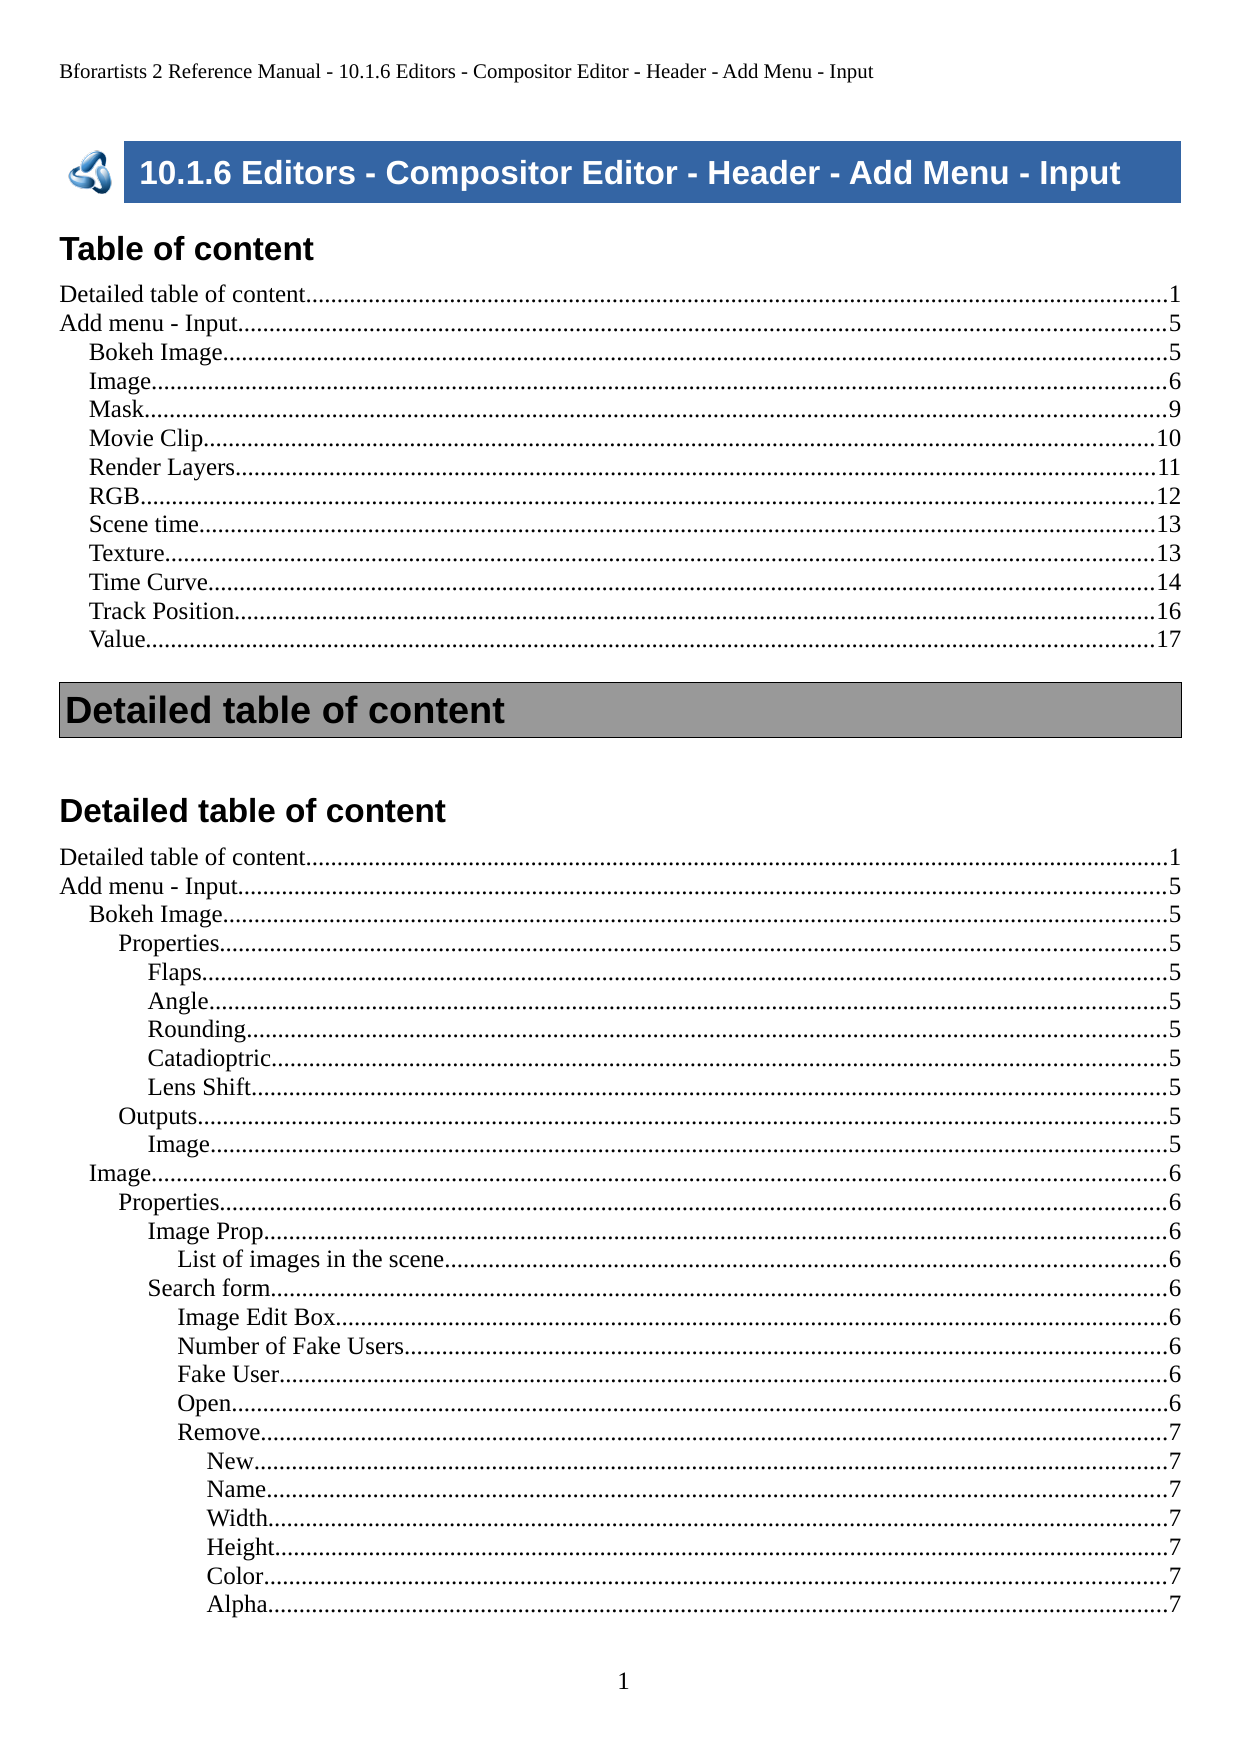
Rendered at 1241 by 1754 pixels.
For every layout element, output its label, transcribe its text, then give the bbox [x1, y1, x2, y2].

text Image 5 [147, 1129, 1181, 1158]
text Render Layers 11 [88, 452, 1181, 481]
subtitle Detailed table of content [59, 791, 1181, 829]
picture [65, 147, 114, 197]
text RGB 12 [88, 481, 1181, 509]
text Mask 9 [88, 394, 1181, 423]
text Movie Clip 10 [88, 423, 1181, 452]
subtitle Table of content [59, 228, 1181, 267]
text Time Curve 14 [88, 567, 1181, 596]
text Bokeh Image 5 [88, 899, 1181, 928]
table_header 10.1.6 Editors - Compositor Editor - Header - Add Menu - Input [124, 141, 1181, 203]
text Image Prop 6 [147, 1216, 1181, 1244]
text Detailed table of content 1 [59, 842, 1181, 871]
text Image 6 [88, 1158, 1181, 1187]
text Texture 13 [88, 538, 1181, 567]
text Fake User 6 [177, 1359, 1181, 1388]
text Open 6 [177, 1388, 1181, 1417]
text Value 17 [88, 624, 1181, 653]
text Number of Fake Users 6 [177, 1331, 1181, 1359]
text Bokeh Image 5 [88, 337, 1181, 366]
text Image Edit Box 6 [177, 1302, 1181, 1331]
text Remove 7 [177, 1417, 1181, 1446]
table_header [59, 141, 124, 203]
text Scene time 13 [88, 509, 1181, 538]
text Track Position 16 [88, 596, 1181, 624]
text Name 7 [206, 1474, 1181, 1503]
text Search form 6 [147, 1273, 1181, 1302]
text List of images in the scene 6 [177, 1244, 1181, 1273]
text Alpha 7 [206, 1589, 1181, 1618]
text Properties 5 [118, 928, 1181, 957]
text Lens Shift 5 [147, 1072, 1181, 1101]
text Catadioptric 5 [147, 1043, 1181, 1072]
text Add menu - Input 5 [59, 871, 1181, 899]
text Properties 6 [118, 1187, 1181, 1216]
text Width 7 [206, 1503, 1181, 1532]
table_header Detailed table of content [60, 683, 1181, 737]
text Outputs 5 [118, 1101, 1181, 1129]
text Angle 5 [147, 986, 1181, 1014]
text Image 6 [88, 366, 1181, 394]
text Detailed table of content 1 [59, 279, 1181, 308]
text Flaps 5 [147, 957, 1181, 986]
text Color 7 [206, 1561, 1181, 1589]
text Height 7 [206, 1532, 1181, 1561]
text Rounding 5 [147, 1014, 1181, 1043]
text Add menu - Input 5 [59, 308, 1181, 337]
text New 7 [206, 1446, 1181, 1474]
